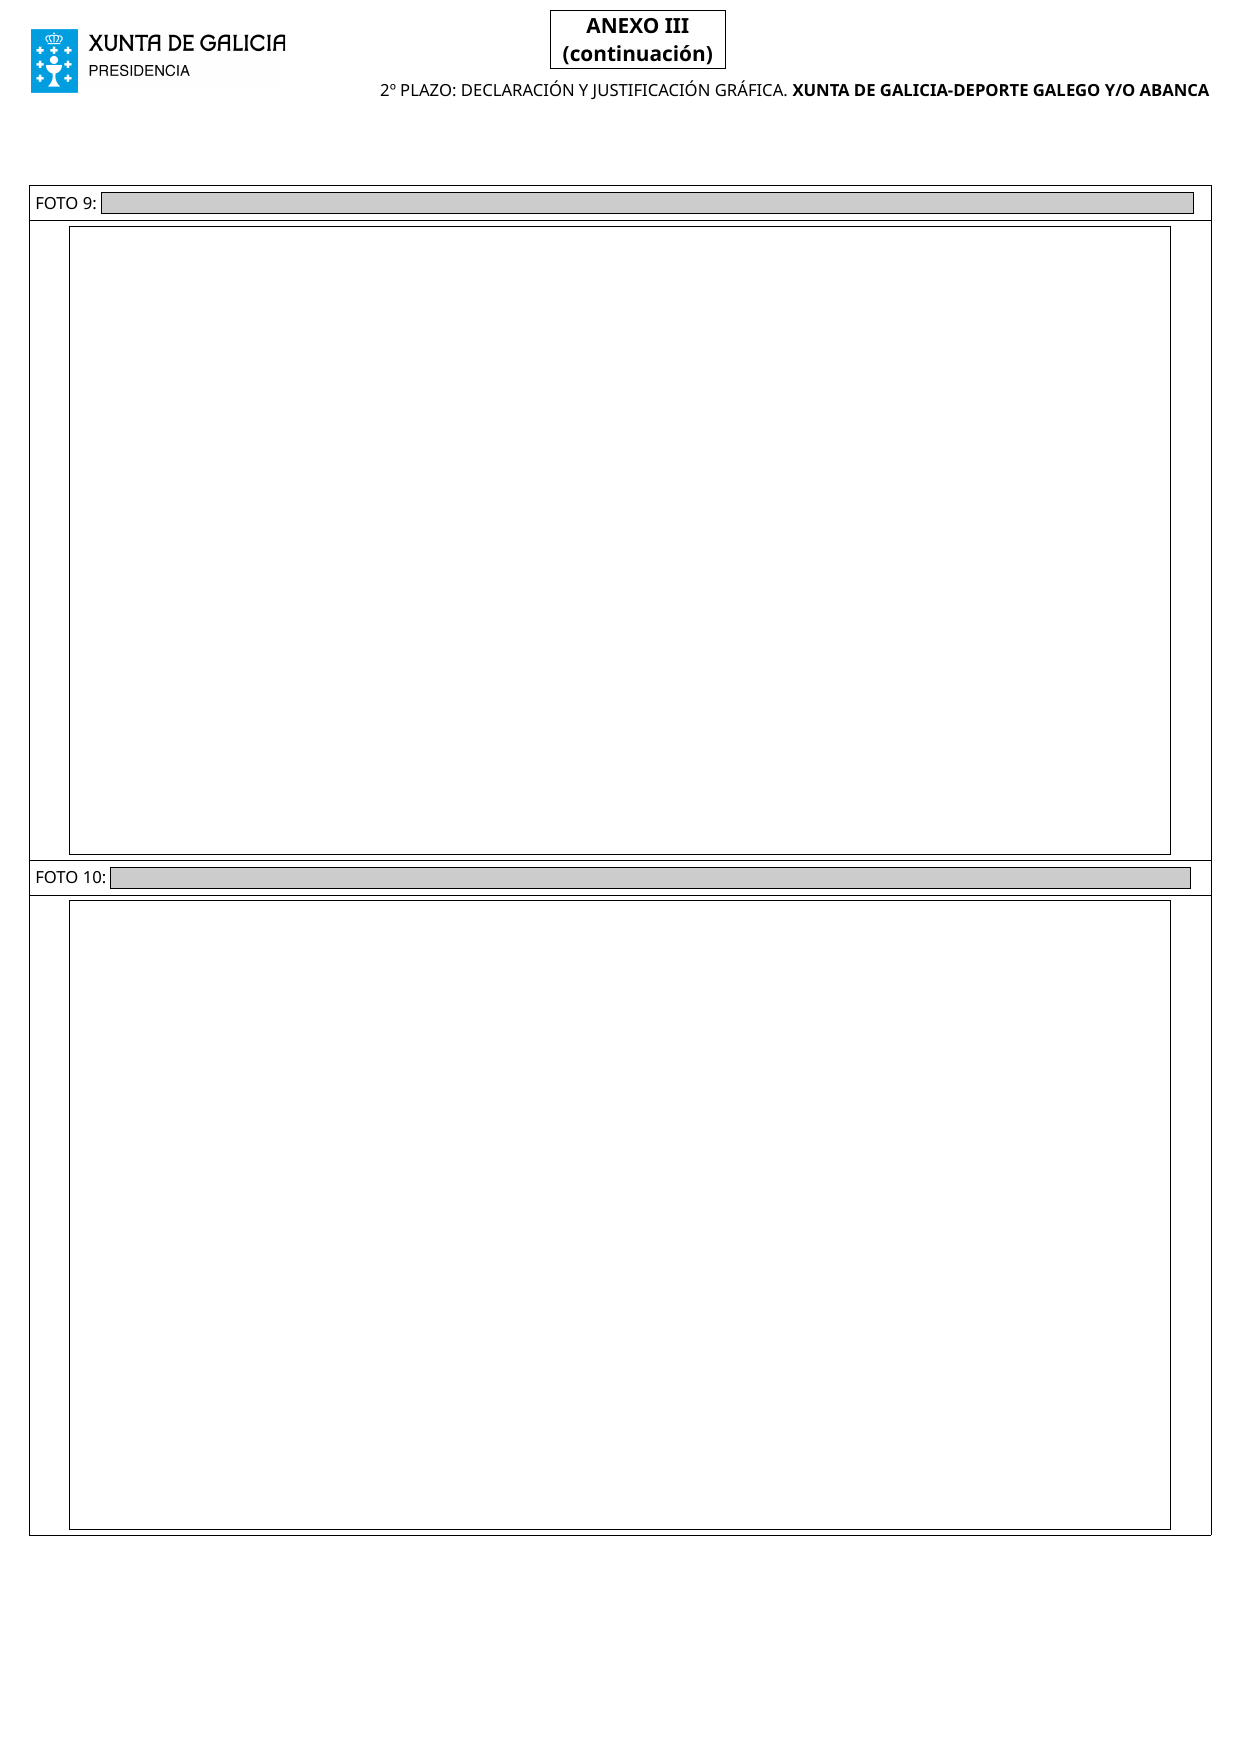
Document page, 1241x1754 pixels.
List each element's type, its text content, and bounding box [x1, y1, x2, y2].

table_cell [30, 896, 1211, 1535]
table_cell FOTO 10: [30, 861, 1211, 894]
table_cell [30, 221, 1211, 860]
picture [79, 29, 286, 93]
table_header FOTO 9: [30, 186, 1211, 220]
picture [47, 66, 61, 86]
